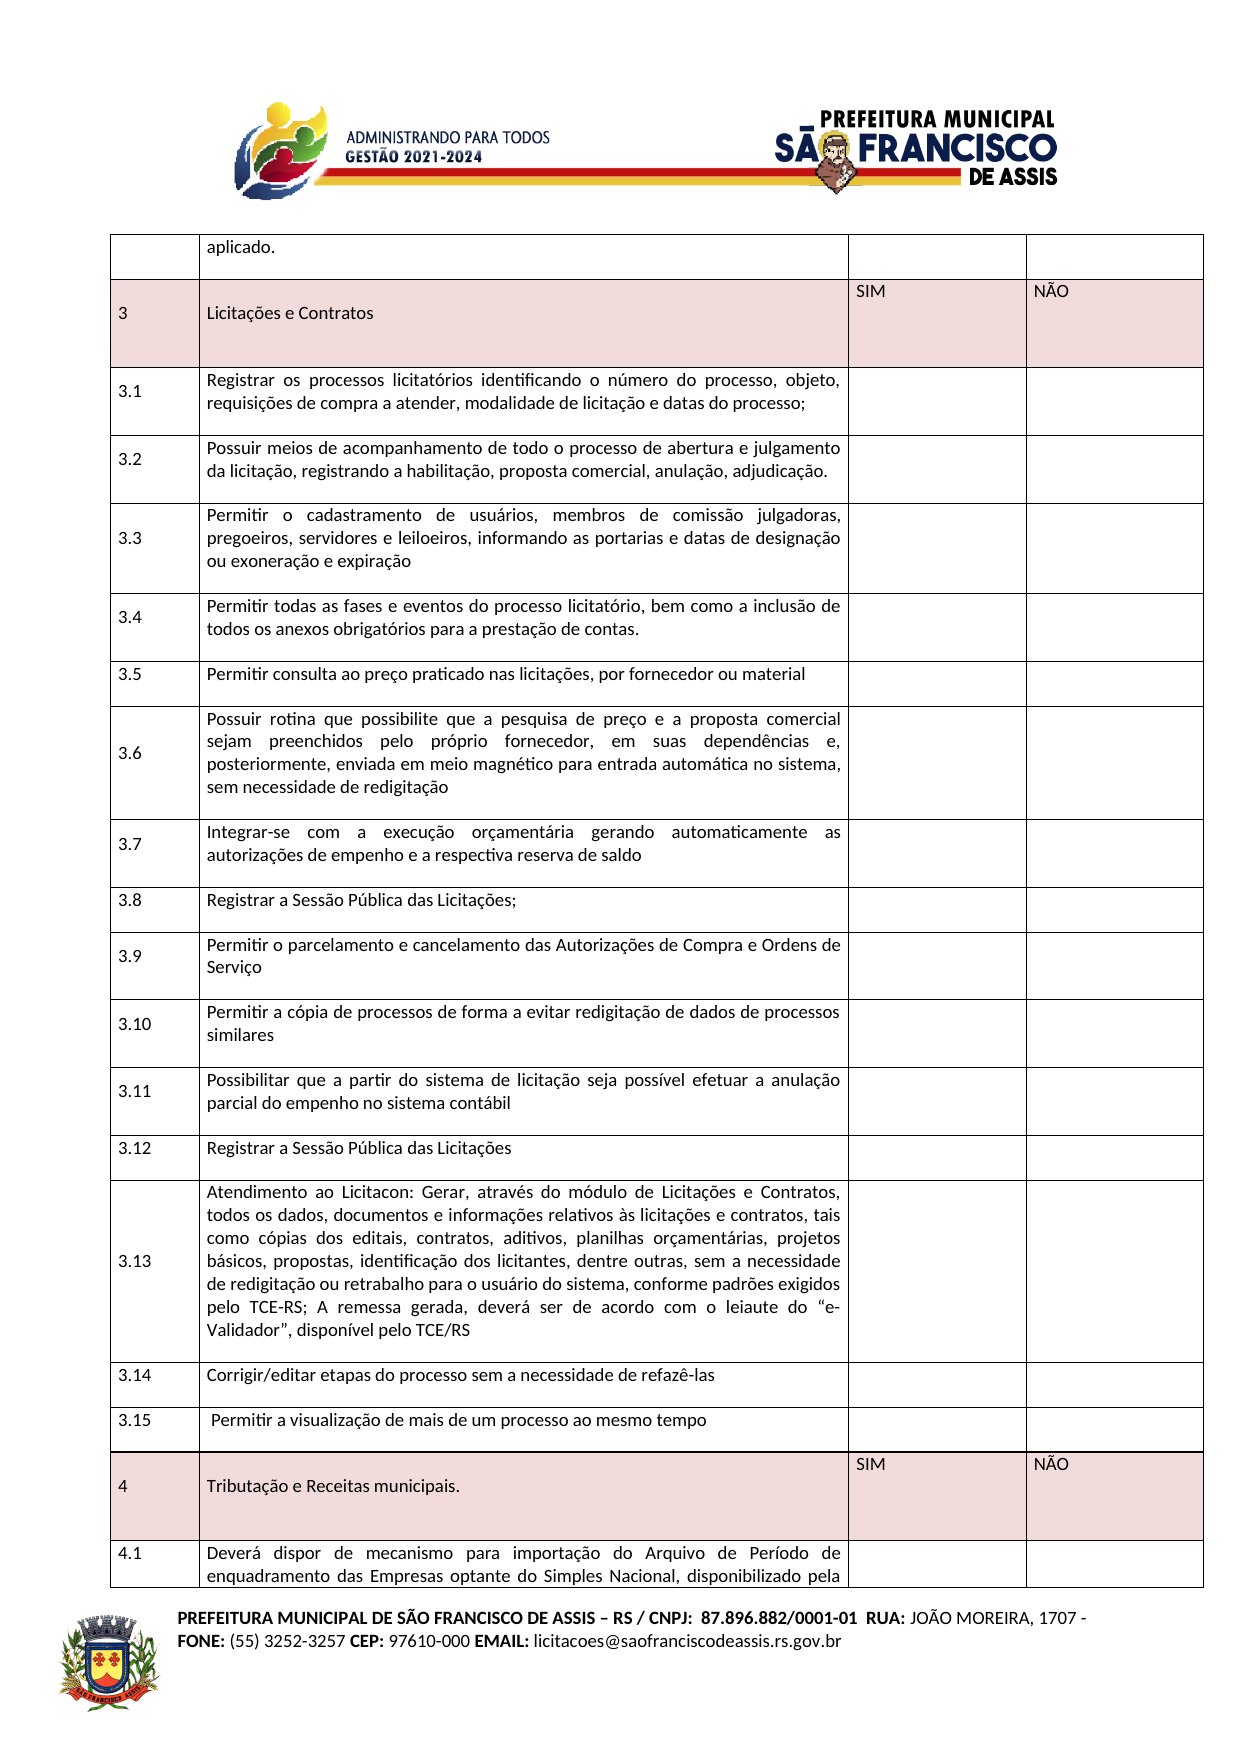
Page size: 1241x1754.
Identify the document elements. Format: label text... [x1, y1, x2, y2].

table_cell [849, 594, 1026, 661]
table_cell 3.2 [111, 436, 199, 502]
table_cell 3.13 [111, 1181, 199, 1362]
table_cell Licitações e Contratos [200, 280, 848, 367]
table_cell [1027, 235, 1203, 278]
table_cell Possuir meios de acompanhamento de todo o processo de abertura e julgamento da licitação, registrando a habilitação, proposta comercial, anulação, adjudicação. [200, 436, 848, 502]
table_cell [849, 235, 1026, 278]
table_cell 3.4 [111, 594, 199, 661]
table_cell 3.7 [111, 820, 199, 887]
table_cell [849, 707, 1026, 819]
table_cell [1027, 662, 1203, 706]
table_cell [1027, 368, 1203, 435]
table_cell [1027, 1068, 1203, 1135]
table_cell Registrar os processos licitatórios identificando o número do processo, objeto, requisições de compra a atender, modalidade de licitação e datas do processo; [200, 368, 848, 435]
table_cell Possuir rotina que possibilite que a pesquisa de preço e a proposta comercial sejam preenchidos pelo próprio fornecedor, em suas dependências e, posteriormente, enviada em meio magnético para entrada automática no sistema, sem necessidade de redigitação [200, 707, 848, 819]
table_cell [1027, 594, 1203, 661]
table_cell Registrar a Sessão Pública das Licitações; [200, 888, 848, 932]
table_cell [849, 504, 1026, 593]
table_cell [849, 1000, 1026, 1067]
table_cell 3.5 [111, 662, 199, 706]
table_cell [111, 235, 199, 278]
table_cell Integrar-se com a execução orçamentária gerando automaticamente as autorizações de empenho e a respectiva reserva de saldo [200, 820, 848, 887]
table_cell [1027, 1136, 1203, 1179]
table_cell [1027, 436, 1203, 502]
table_cell [1027, 933, 1203, 999]
table_cell 3.8 [111, 888, 199, 932]
table_cell [849, 1181, 1026, 1362]
table_cell NÃO [1027, 1453, 1203, 1540]
table_cell 3.12 [111, 1136, 199, 1179]
table_cell 3.3 [111, 504, 199, 593]
table_cell 3 [111, 280, 199, 367]
table_cell [849, 368, 1026, 435]
table_cell aplicado. [200, 235, 848, 278]
table_cell SIM [849, 280, 1026, 367]
table_cell 4 [111, 1453, 199, 1540]
table_cell 4.1 [111, 1541, 199, 1587]
table_cell [1027, 1541, 1203, 1587]
table_cell [1027, 1408, 1203, 1451]
table_cell Deverá dispor de mecanismo para importação do Arquivo de Período de enquadramento das Empresas optante do Simples Nacional, disponibilizado pela [200, 1541, 848, 1587]
table_cell [849, 1408, 1026, 1451]
table_cell [1027, 1181, 1203, 1362]
table_cell [1027, 888, 1203, 932]
table_cell [849, 436, 1026, 502]
table_cell Permitir todas as fases e eventos do processo licitatório, bem como a inclusão de todos os anexos obrigatórios para a prestação de contas. [200, 594, 848, 661]
table_cell [849, 933, 1026, 999]
table_cell [849, 1068, 1026, 1135]
table_cell [1027, 504, 1203, 593]
table_cell [1027, 1363, 1203, 1407]
table_cell Corrigir/editar etapas do processo sem a necessidade de refazê-las [200, 1363, 848, 1407]
table_cell 3.6 [111, 707, 199, 819]
table_cell [849, 1541, 1026, 1587]
table_cell Permitir o cadastramento de usuários, membros de comissão julgadoras, pregoeiros, servidores e leiloeiros, informando as portarias e datas de designação ou exoneração e expiração [200, 504, 848, 593]
table_cell Permitir consulta ao preço praticado nas licitações, por fornecedor ou material [200, 662, 848, 706]
table_cell Registrar a Sessão Pública das Licitações [200, 1136, 848, 1179]
table_cell 3.14 [111, 1363, 199, 1407]
table_cell [849, 662, 1026, 706]
table_cell 3.1 [111, 368, 199, 435]
table_cell Permitir a cópia de processos de forma a evitar redigitação de dados de processos similares [200, 1000, 848, 1067]
table_cell Possibilitar que a partir do sistema de licitação seja possível efetuar a anulação parcial do empenho no sistema contábil [200, 1068, 848, 1135]
table_cell Tributação e Receitas municipais. [200, 1453, 848, 1540]
table_cell NÃO [1027, 280, 1203, 367]
table_cell Permitir a visualização de mais de um processo ao mesmo tempo [200, 1408, 848, 1451]
table_cell [1027, 707, 1203, 819]
table_cell 3.15 [111, 1408, 199, 1451]
table_cell [849, 1363, 1026, 1407]
table_cell Atendimento ao Licitacon: Gerar, através do módulo de Licitações e Contratos, todos os dados, documentos e informações relativos às licitações e contratos, tais como cópias dos editais, contratos, aditivos, planilhas orçamentárias, projetos básicos, propostas, identificação dos licitantes, dentre outras, sem a necessidade de redigitação ou retrabalho para o usuário do sistema, conforme padrões exigidos pelo TCE-RS; A remessa gerada, deverá ser de acordo com o leiaute do “e-Validador”, disponível pelo TCE/RS [200, 1181, 848, 1362]
table_cell [1027, 820, 1203, 887]
table_cell 3.10 [111, 1000, 199, 1067]
table_cell Permitir o parcelamento e cancelamento das Autorizações de Compra e Ordens de Serviço [200, 933, 848, 999]
table_cell [849, 888, 1026, 932]
table_cell [1027, 1000, 1203, 1067]
table_cell 3.11 [111, 1068, 199, 1135]
table_cell [849, 820, 1026, 887]
table_cell SIM [849, 1453, 1026, 1540]
table_cell [849, 1136, 1026, 1179]
table_cell 3.9 [111, 933, 199, 999]
